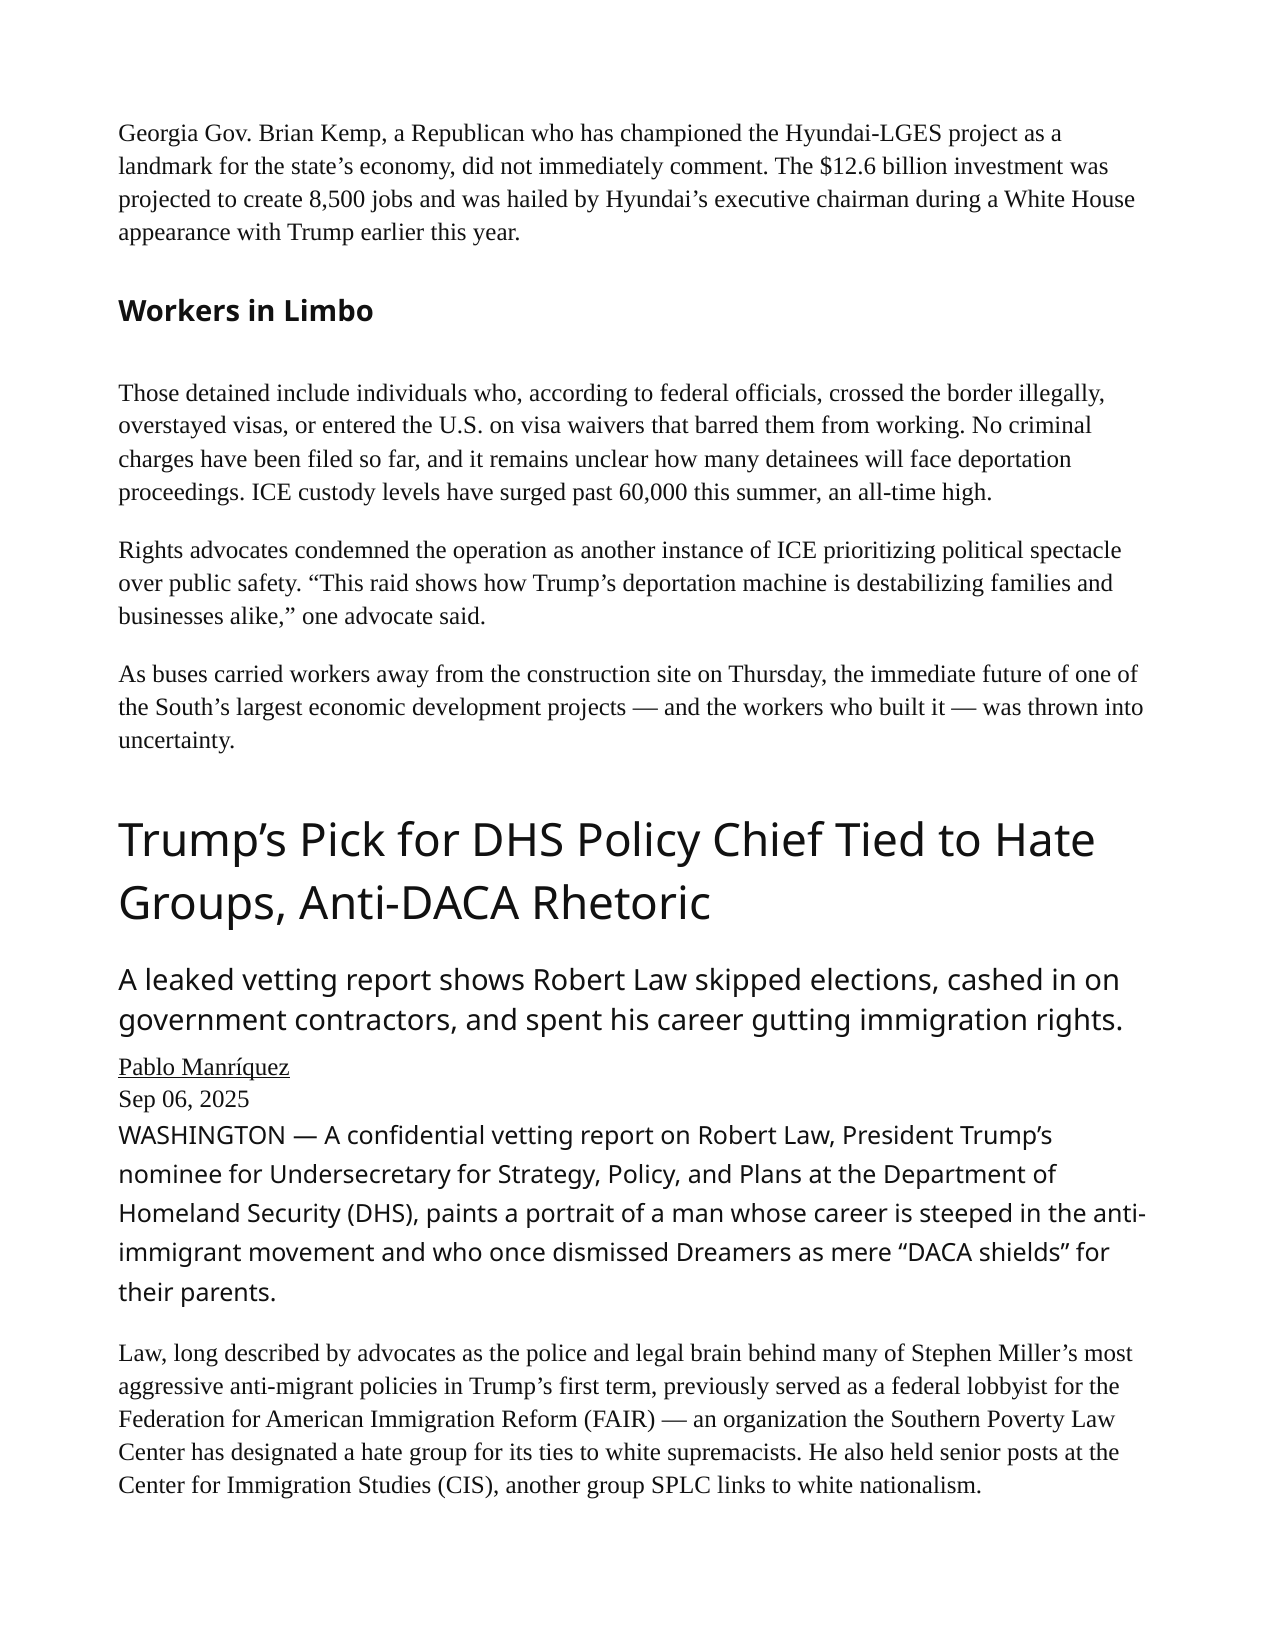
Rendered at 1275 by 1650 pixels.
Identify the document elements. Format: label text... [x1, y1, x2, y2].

subtitle Trump’s Pick for DHS Policy Chief Tied to Hate Groups, Anti-DACA Rhetoric [118, 808, 1157, 933]
text Pablo Manríquez [118, 1052, 1157, 1080]
text Rights advocates condemned the operation as another instance of ICE prioritizing political spectacle over public safety. “This raid shows how Trump’s deportation machine is destabilizing families and businesses alike,” one advocate said. [118, 535, 1157, 629]
text Those detained include individuals who, according to federal officials, crossed the border illegally, overstayed visas, or entered the U.S. on visa waivers that barred them from working. No criminal charges have been filed so far, and it remains unclear how many detainees will face deportation proceedings. ICE custody levels have surged past 60,000 this summer, an all-time high. [118, 378, 1157, 505]
subtitle Workers in Limbo [118, 290, 1157, 329]
text Georgia Gov. Brian Kemp, a Republican who has championed the Hyundai-LGES project as a landmark for the state’s economy, did not immediately comment. The $12.6 billion investment was projected to create 8,500 jobs and was hailed by Hyundai’s executive chairman during a White House appearance with Trump earlier this year. [118, 118, 1157, 246]
text Sep 06, 2025 [118, 1084, 1157, 1113]
text Law, long described by advocates as the police and legal brain behind many of Stephen Miller’s most aggressive anti-migrant policies in Trump’s first term, previously served as a federal lobbyist for the Federation for American Immigration Reform (FAIR) — an organization the Southern Poverty Law Center has designated a hate group for its ties to white supremacists. He also held senior posts at the Center for Immigration Studies (CIS), another group SPLC links to white nationalism. [118, 1338, 1157, 1499]
text As buses carried workers away from the construction site on Thursday, the immediate future of one of the South’s largest economic development projects — and the workers who built it — was thrown into uncertainty. [118, 659, 1157, 753]
text WASHINGTON — A confidential vetting report on Robert Law, President Trump’s nominee for Undersecretary for Strategy, Policy, and Plans at the Department of Homeland Security (DHS), paints a portrait of a man whose career is steeped in the anti-immigrant movement and who once dismissed Dreamers as mere “DACA shields” for their parents. [118, 1118, 1157, 1308]
subtitle A leaked vetting report shows Robert Law skipped elections, cashed in on government contractors, and spent his career gutting immigration rights. [118, 960, 1157, 1039]
